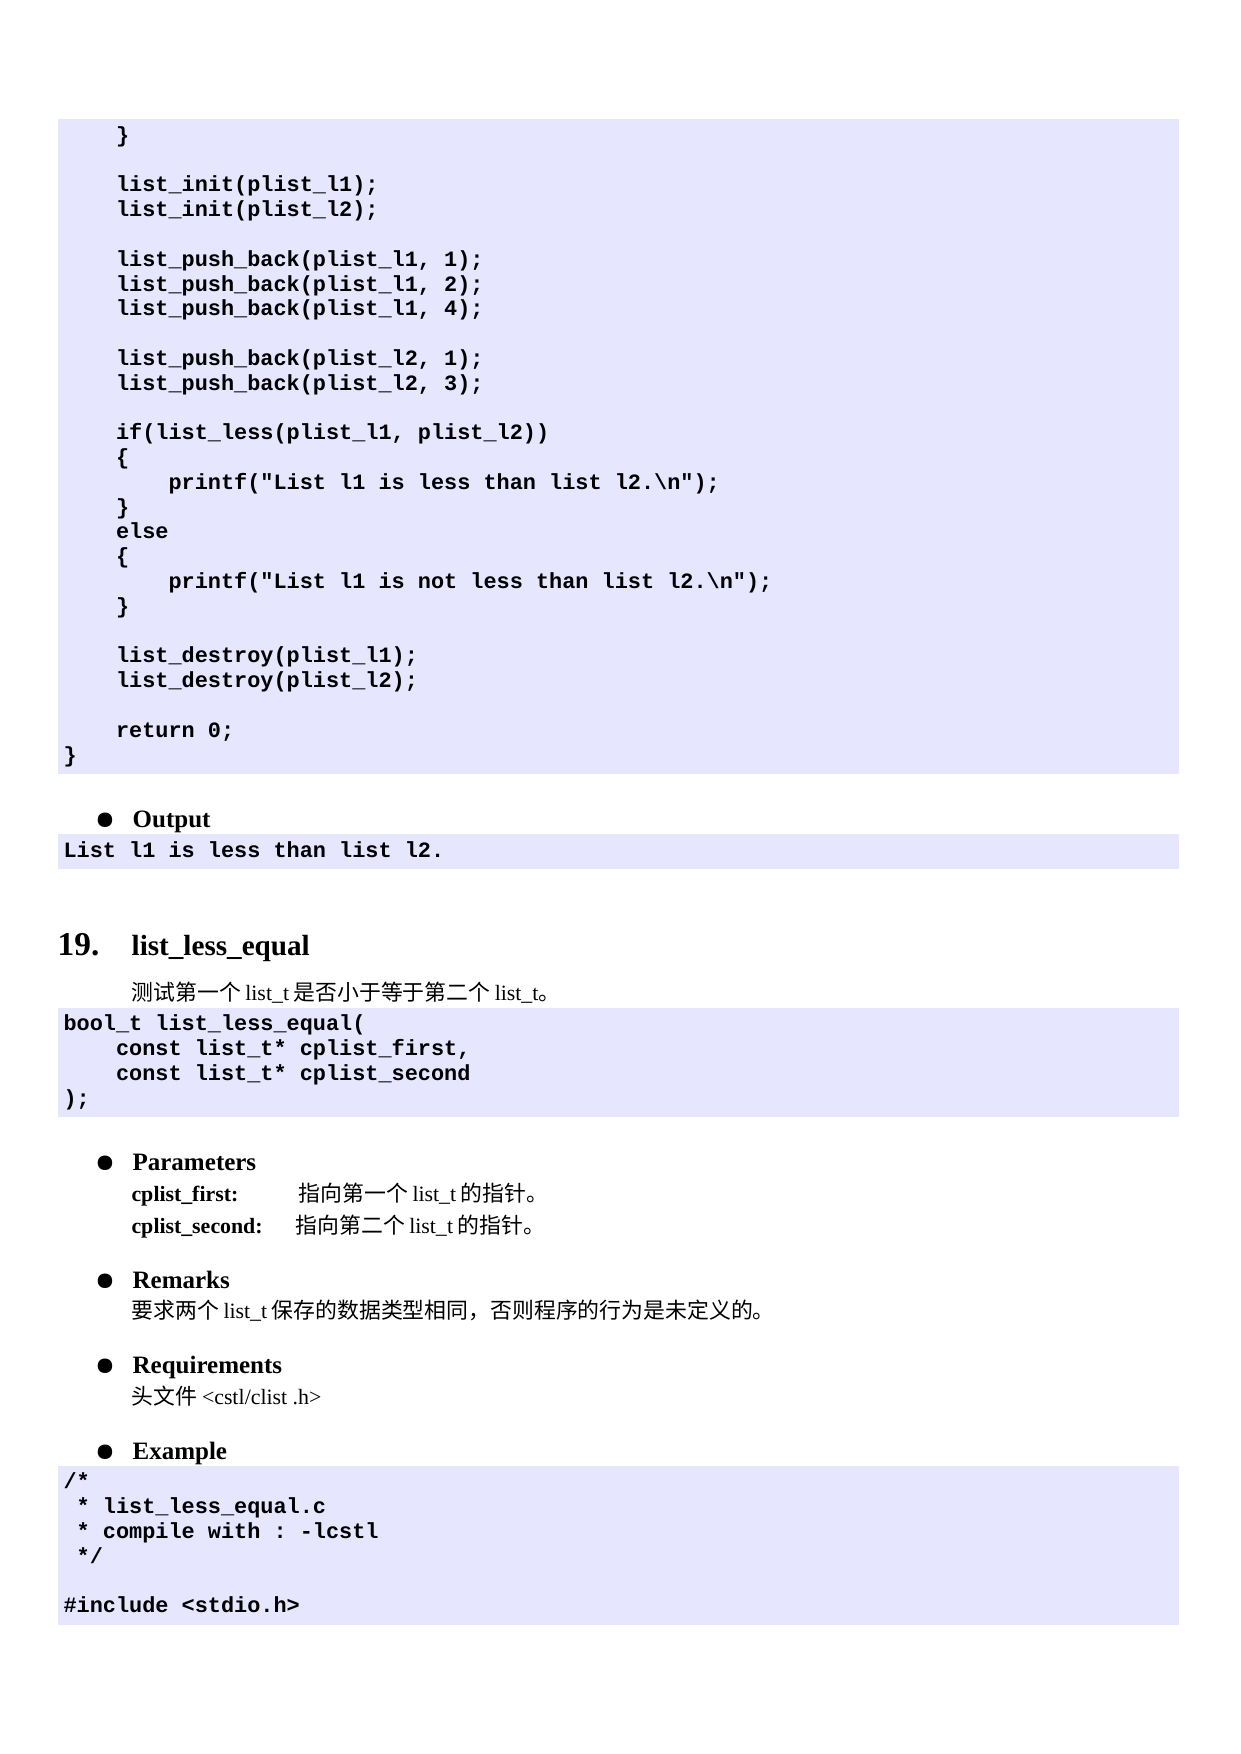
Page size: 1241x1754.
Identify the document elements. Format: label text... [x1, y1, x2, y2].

list Output [95, 804, 1179, 833]
subtitle list_less_equal [57, 924, 1179, 962]
table_header /* * list_less_equal.c * compile with : -lcstl */ #include <stdio.h> [58, 1466, 1179, 1625]
table_header List l1 is less than list l2. [58, 834, 1179, 869]
text 测试第一个list_t是否小于等于第二个list_t。 [57, 975, 1179, 1007]
table_header } list_init(plist_l1); list_init(plist_l2); list_push_back(plist_l1, 1); list_push_back(plist_l1, 2); list_push_back(plist_l1, 4); list_push_back(plist_l2, 1); list_push_back(plist_l2, 3); if(list_less(plist_l1, plist_l2)) { printf("List l1 is less than list l2.\n"); } else { printf("List l1 is not less than list l2.\n"); } list_destroy(plist_l1); list_destroy(plist_l2); return 0; } [58, 119, 1179, 774]
text 要求两个list_t保存的数据类型相同，否则程序的行为是未定义的。 [57, 1293, 1179, 1325]
list Parameters [95, 1147, 1179, 1176]
table_header bool_t list_less_equal( const list_t* cplist_first, const list_t* cplist_second ); [58, 1008, 1179, 1117]
list Requirements [95, 1350, 1179, 1379]
text cplist_second: 指向第二个list_t的指针。 [57, 1208, 1179, 1239]
text cplist_first: 指向第一个list_t的指针。 [57, 1176, 1179, 1208]
list Remarks [95, 1265, 1179, 1293]
list Example [95, 1436, 1179, 1465]
text 头文件 <cstl/clist .h> [57, 1379, 1179, 1411]
